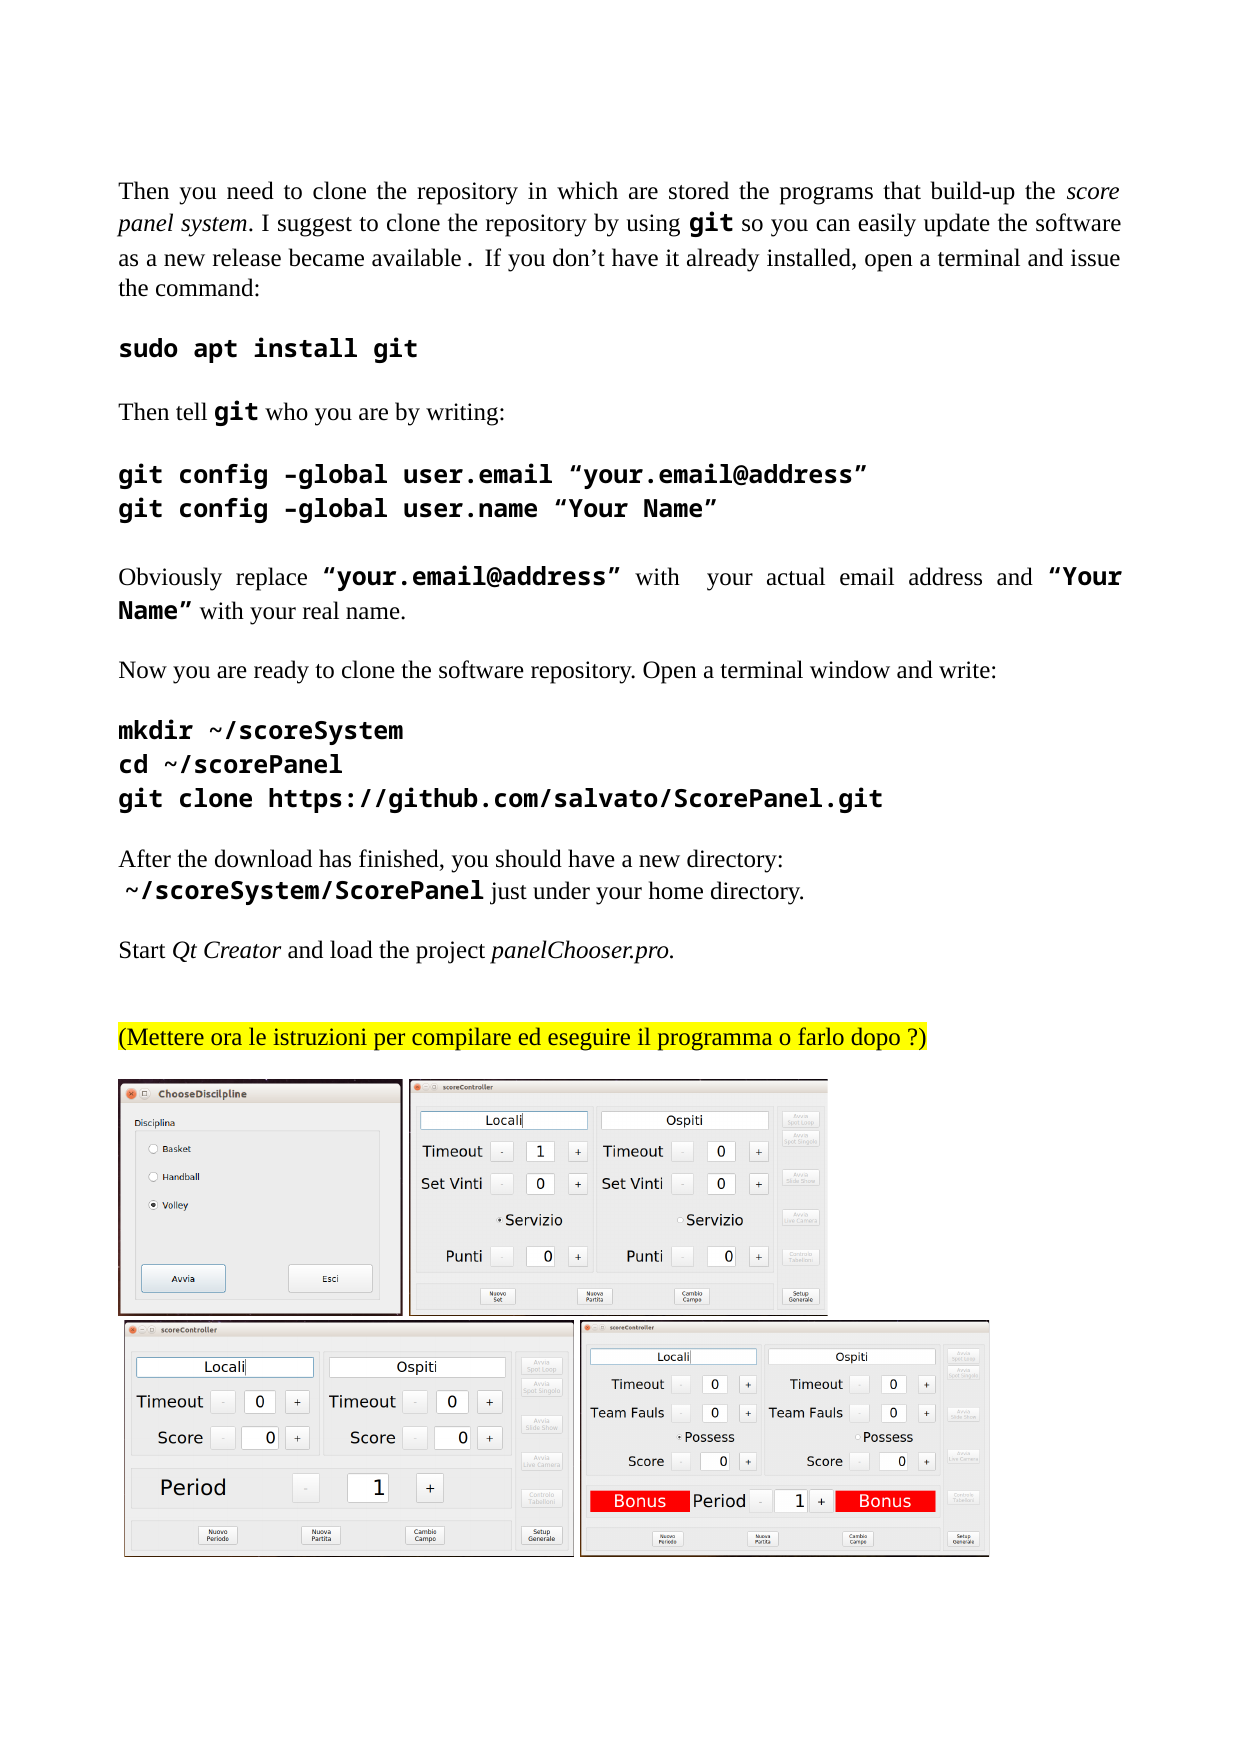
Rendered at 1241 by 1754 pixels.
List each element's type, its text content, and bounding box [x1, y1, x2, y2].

text After the download has finished, you should have a new directory: [118, 844, 1122, 873]
text ~/scoreSystem/ScorePanel just under your home directory. [118, 873, 1122, 907]
picture [124, 1320, 574, 1557]
text Now you are ready to clone the software repository. Open a terminal window and write: [118, 655, 1122, 684]
text cd ~/scorePanel [118, 747, 1122, 781]
text Start Qt Creator and load the project panelChooser.pro. [118, 935, 1122, 964]
text git config –global user.name “Your Name” [118, 490, 1122, 524]
picture [580, 1320, 990, 1557]
picture [118, 1079, 403, 1316]
text mkdir ~/scoreSystem [118, 713, 1122, 747]
text Obviously replace “your.email@address” with your actual email address and “Your Name” with your real name. [118, 558, 1122, 627]
text Then tell git who you are by writing: [118, 393, 1122, 428]
text git config –global user.email “your.email@address” [118, 456, 1122, 490]
text git clone https://github.com/salvato/ScorePanel.git [118, 781, 1122, 815]
text Then you need to clone the repository in which are stored the programs that build-up the score panel system. I suggest to clone the repository by using git so you can easily update the software as a new release became available. If you don’t have it already installed, open a terminal and issue the command: [118, 176, 1122, 302]
picture [409, 1079, 828, 1316]
text sudo apt install git [118, 331, 1122, 365]
text (Mettere ora le istruzioni per compilare ed eseguire il programma o farlo dopo ?) [118, 1022, 1122, 1050]
